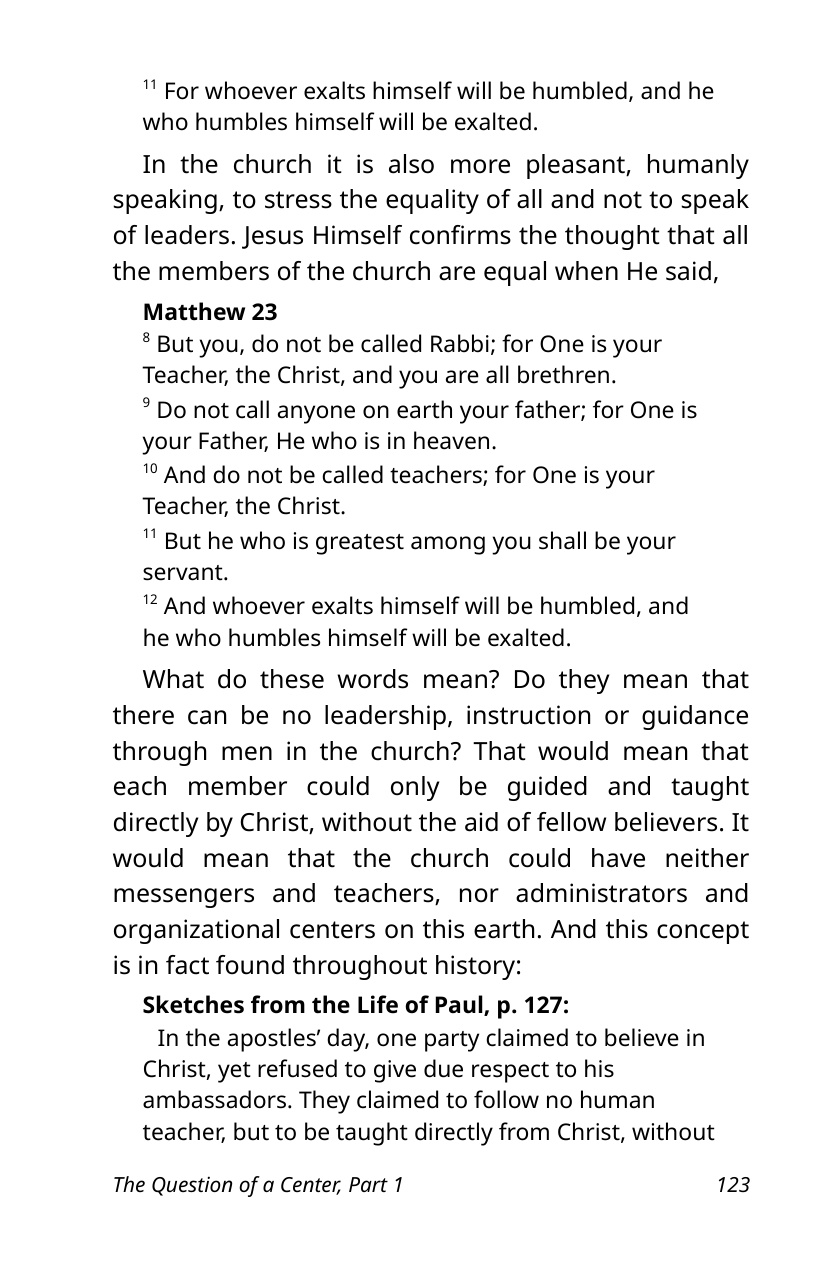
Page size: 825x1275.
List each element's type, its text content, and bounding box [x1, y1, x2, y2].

text In the apostles’ day, one party claimed to believe in Christ, yet refused to give due respect to his ambassadors. They claimed to follow no human teacher, but to be taught directly from Christ, without [142, 1022, 720, 1147]
text 12 And whoever exalts himself will be humbled, and he who humbles himself will be exalted. [142, 590, 720, 653]
text 10 And do not be called teachers; for One is your Teacher, the Christ. [142, 459, 720, 522]
text What do these words mean? Do they mean that there can be no leadership, instruction or guidance through men in the church? That would mean that each member could only be guided and taught directly by Christ, without the aid of fellow believers. It would mean that the church could have neither messengers and teachers, nor administrators and organizational centers on this earth. And this concept is in fact found throughout history: [112, 662, 750, 982]
text 8 But you, do not be called Rabbi; for One is your Teacher, the Christ, and you are all brethren. [142, 328, 720, 391]
text In the church it is also more pleasant, humanly speaking, to stress the equality of all and not to speak of leaders. Jesus Himself confirms the thought that all the members of the church are equal when He said, [112, 146, 750, 288]
text 11 For whoever exalts himself will be humbled, and he who humbles himself will be exalted. [142, 75, 720, 137]
text Matthew 23 [142, 295, 750, 327]
text 9 Do not call anyone on earth your father; for One is your Father, He who is in heaven. [142, 394, 720, 456]
text Sketches from the Life of Paul, p. 127: [142, 989, 750, 1021]
text 11 But he who is greatest among you shall be your servant. [142, 525, 720, 587]
